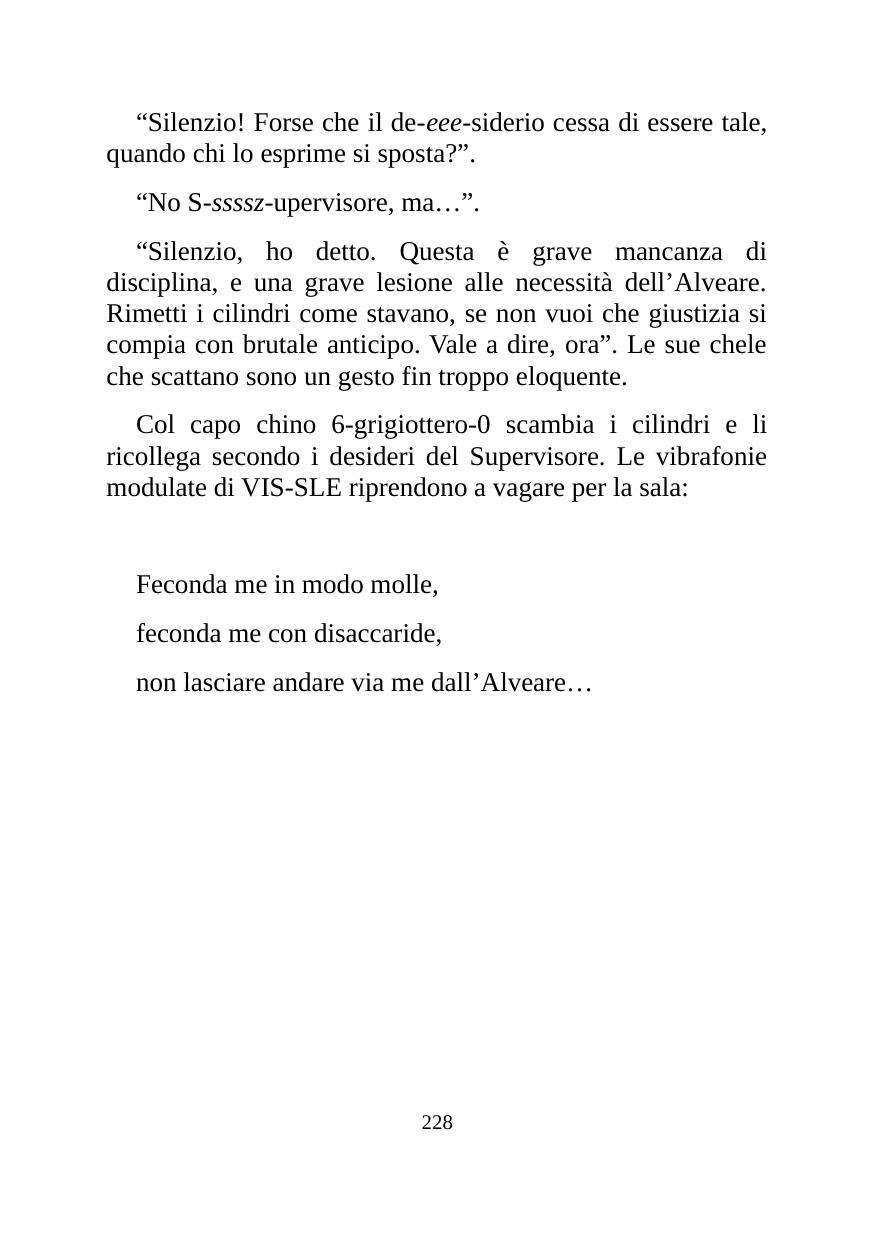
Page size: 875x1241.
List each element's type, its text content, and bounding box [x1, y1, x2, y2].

text feconda me con disaccaride, [106, 617, 768, 648]
text Feconda me in modo molle, [106, 568, 768, 600]
text “Silenzio! Forse che il de-eee-siderio cessa di essere tale, quando chi lo esprime si sposta?”. [106, 106, 768, 168]
text non lasciare andare via me dall’Alveare… [106, 666, 768, 697]
text Col capo chino 6-grigiottero-0 scambia i cilindri e li ricollega secondo i desideri del Supervisore. Le vibrafonie modulate di VIS-SLE riprendono a vagare per la sala: [106, 408, 768, 502]
text “Silenzio, ho detto. Questa è grave mancanza di disciplina, e una grave lesione alle necessità dell’Alveare. Rimetti i cilindri come stavano, se non vuoi che giustizia si compia con brutale anticipo. Vale a dire, ora”. Le sue chele che scattano sono un gesto fin troppo eloquente. [106, 235, 768, 391]
text “No S-ssssz-upervisore, ma…”. [106, 186, 768, 217]
